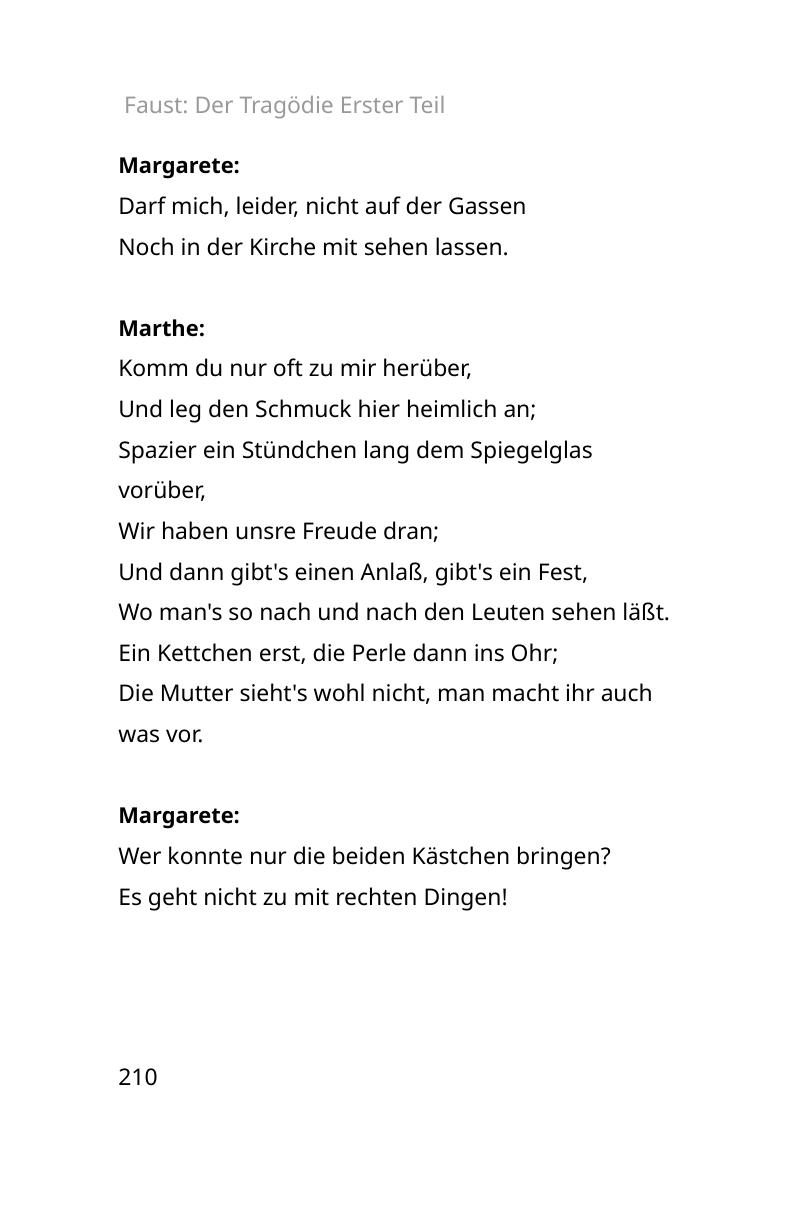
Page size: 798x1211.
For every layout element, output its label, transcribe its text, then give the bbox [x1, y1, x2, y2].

text Margarete: Wer konnte nur die beiden Kästchen bringen? Es geht nicht zu mit rechten Dingen! [118, 776, 679, 912]
text Margarete: Darf mich, leider, nicht auf der Gassen Noch in der Kirche mit sehen lassen. [118, 149, 679, 262]
text Marthe: Komm du nur oft zu mir herüber, Und leg den Schmuck hier heimlich an; Spazier ein Stündchen lang dem Spiegelglas vorüber, Wir haben unsre Freude dran; Und dann gibt's einen Anlaß, gibt's ein Fest, Wo man's so nach und nach den Leuten sehen läßt. Ein Kettchen erst, die Perle dann ins Ohr; Die Mutter sieht's wohl nicht, man macht ihr auch was vor. [118, 289, 679, 749]
